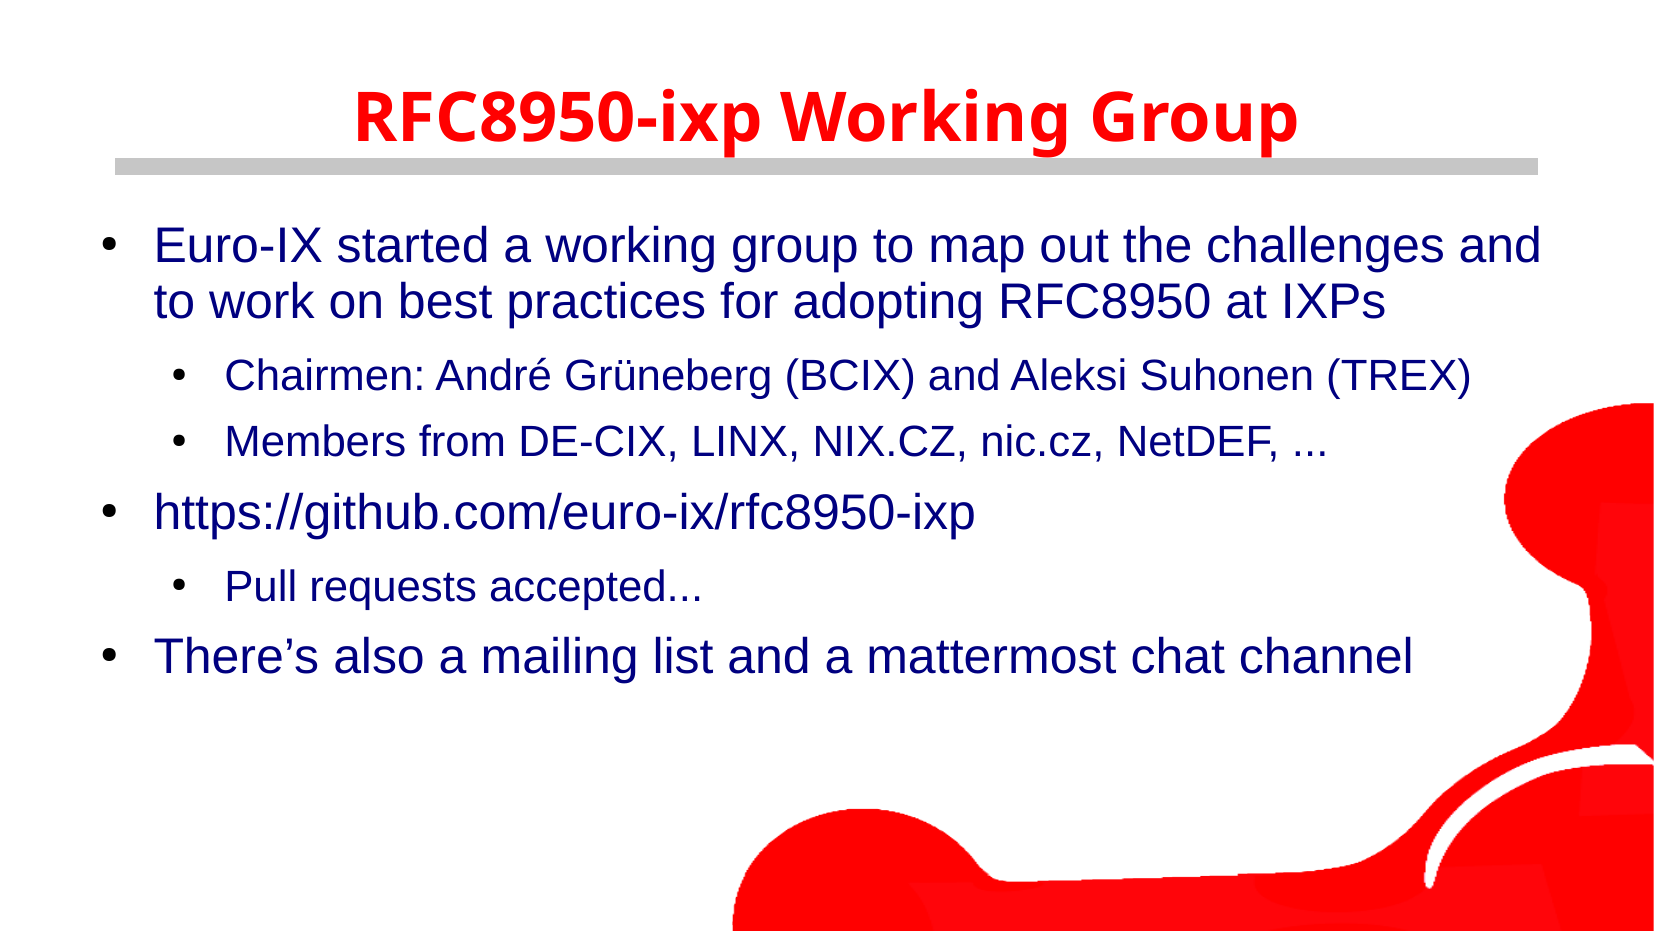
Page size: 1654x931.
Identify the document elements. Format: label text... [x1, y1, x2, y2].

title RFC8950-ixp Working Group [82, 36, 1571, 193]
list Euro-IX started a working group to map out the challenges and to work on best practices for adopting RFC8950 at IXPs Chairmen: André Grüneberg (BCIX) and Aleksi Suhonen (TREX) Members from DE-CIX, LINX, NIX.CZ, nic.cz, NetDEF, ... https://github.com/euro-ix/rfc8950-ixp Pull requests accepted... There’s also a mailing list and a mattermost chat channel [82, 217, 1571, 804]
